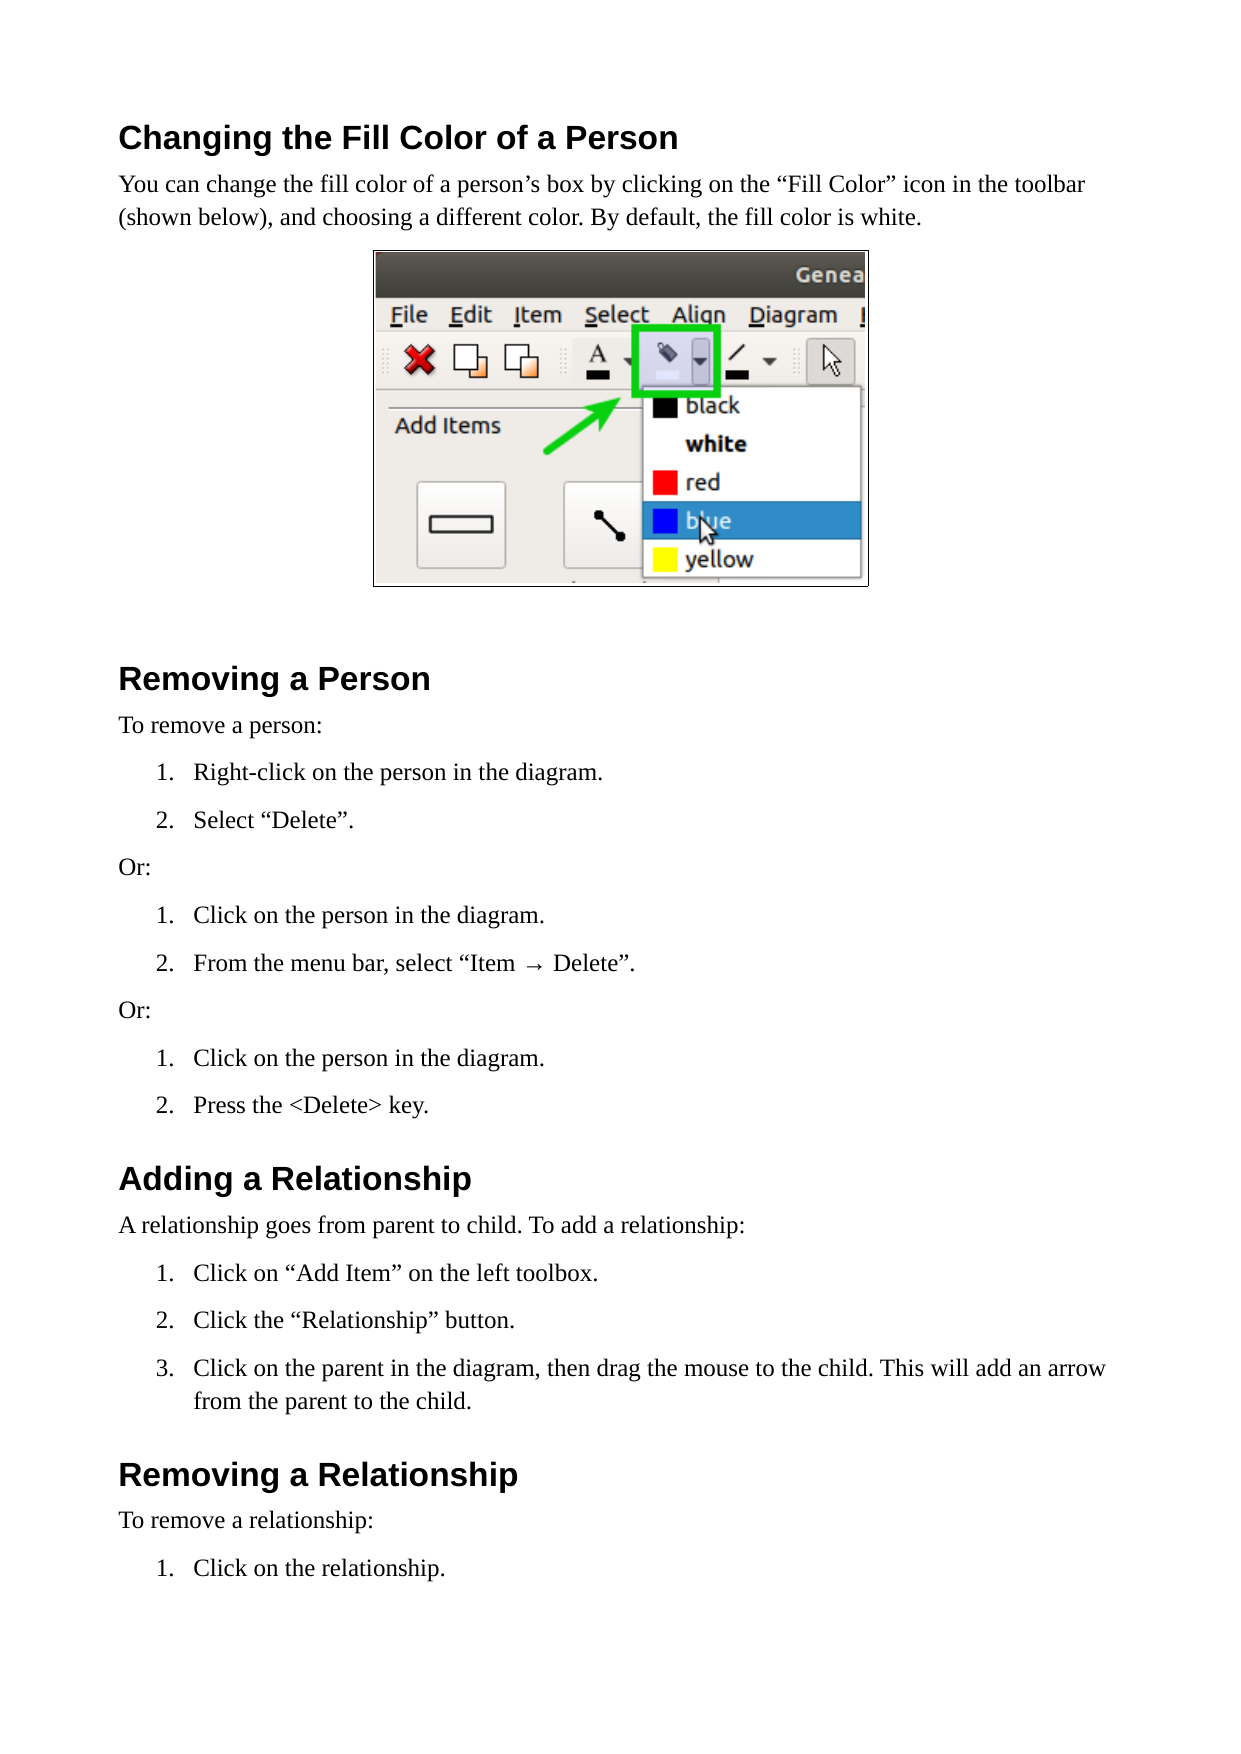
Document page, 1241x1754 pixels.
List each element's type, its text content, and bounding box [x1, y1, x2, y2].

text To remove a relationship: [118, 1506, 1122, 1534]
picture [375, 252, 865, 583]
text Or: [118, 995, 1122, 1024]
subtitle Removing a Relationship [118, 1454, 1122, 1493]
list Select “Delete”. [156, 805, 1122, 834]
subtitle Removing a Person [118, 658, 1122, 697]
list Click on the person in the diagram. [156, 900, 1122, 929]
text To remove a person: [118, 710, 1122, 738]
text A relationship goes from parent to child. To add a relationship: [118, 1210, 1122, 1239]
list Click on the parent in the diagram, then drag the mouse to the child. This will add an arrow from the parent to the child. [156, 1353, 1122, 1415]
text You can change the fill color of a person’s box by clicking on the “Fill Color” icon in the toolbar (shown below), and choosing a different color. By default, the fill color is white. [118, 169, 1122, 231]
text Or: [118, 852, 1122, 881]
subtitle Changing the Fill Color of a Person [118, 118, 1122, 157]
list Right-click on the person in the diagram. [156, 757, 1122, 786]
list Click on the person in the diagram. [156, 1043, 1122, 1072]
list Click the “Relationship” button. [156, 1305, 1122, 1334]
list Click on “Add Item” on the left toolbox. [156, 1258, 1122, 1286]
list Click on the relationship. [156, 1553, 1122, 1582]
list From the menu bar, select “Item → Delete”. [156, 948, 1122, 976]
list Press the <Delete> key. [156, 1091, 1122, 1119]
subtitle Adding a Relationship [118, 1159, 1122, 1198]
